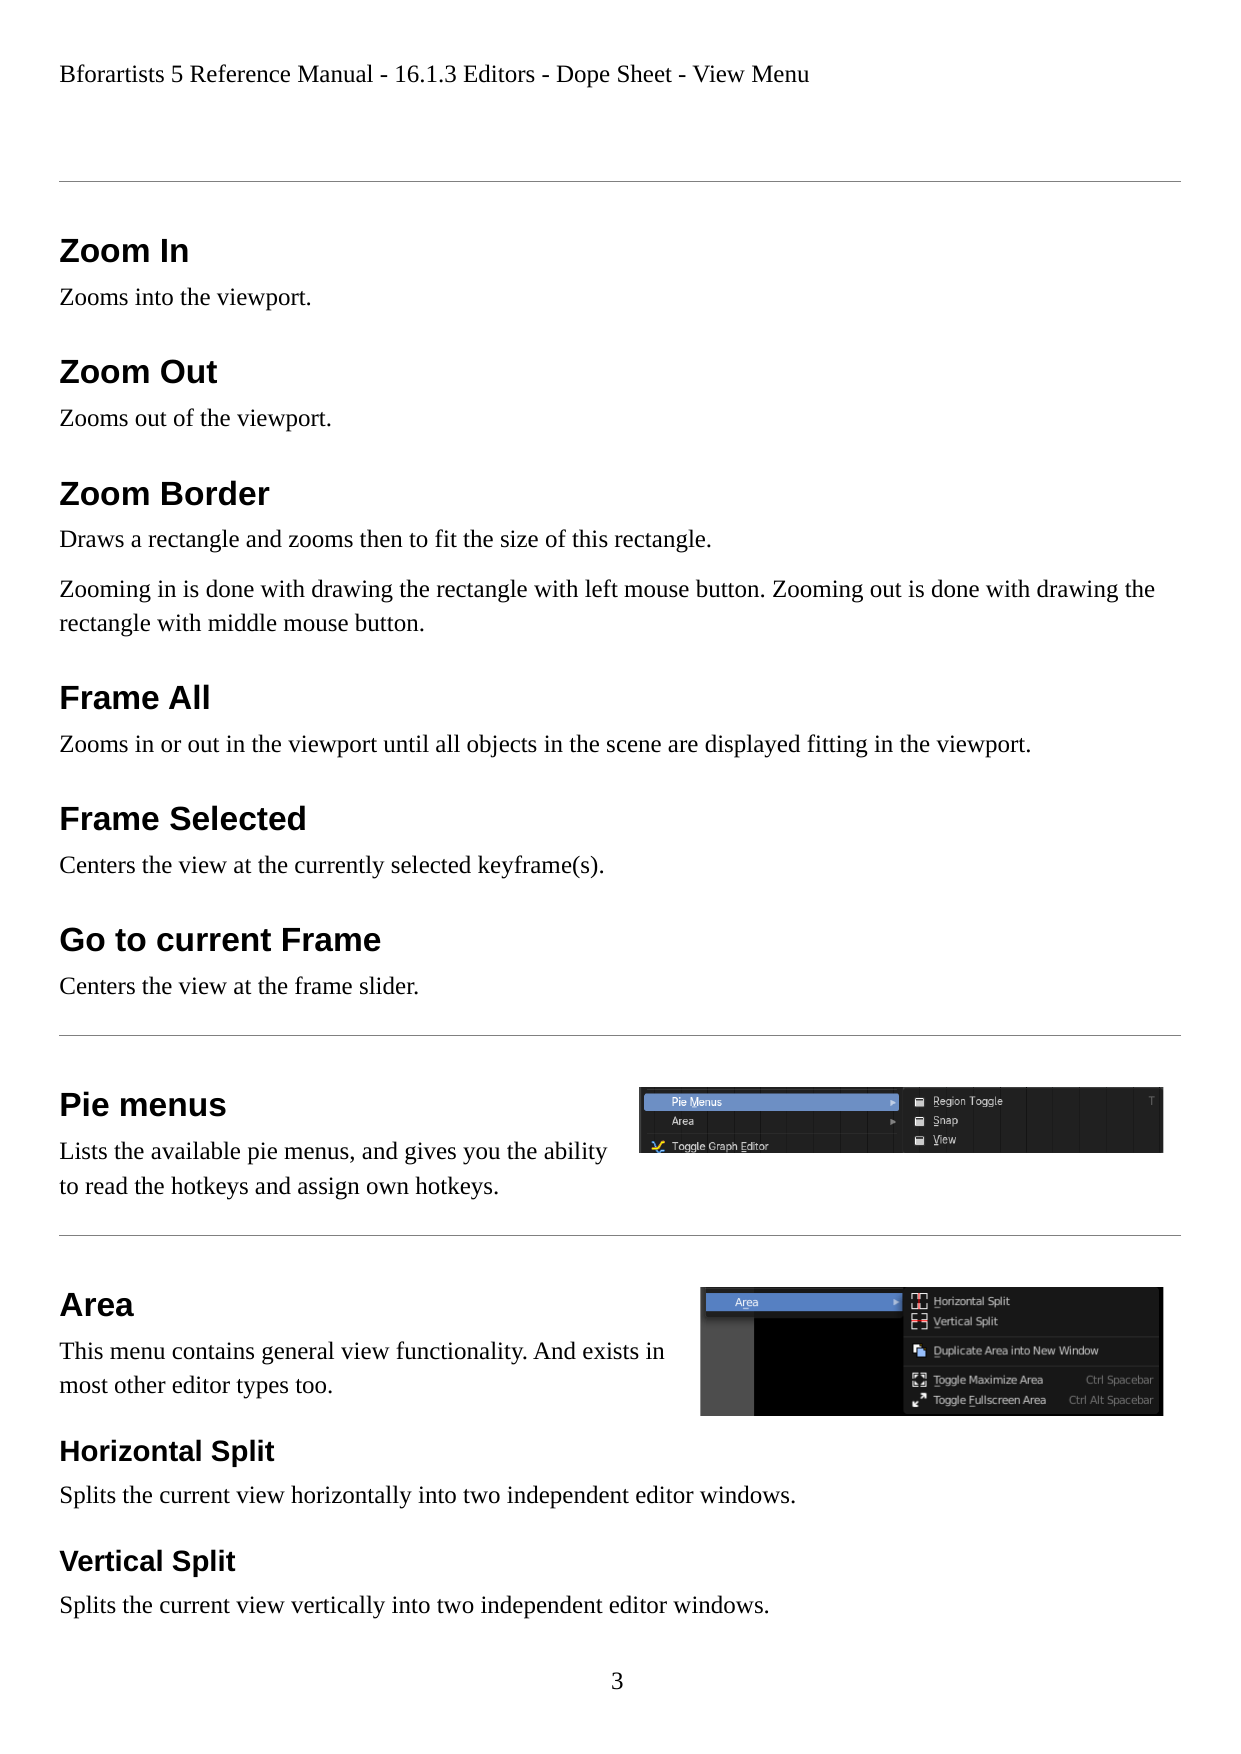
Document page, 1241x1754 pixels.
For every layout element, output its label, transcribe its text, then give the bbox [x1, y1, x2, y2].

text Splits the current view vertically into two independent editor windows. [59, 1590, 1181, 1619]
text Draws a rectangle and zooms then to fit the size of this rectangle. [59, 524, 1181, 553]
picture [700, 1287, 1164, 1416]
text Zooms out of the viewport. [59, 403, 1181, 432]
subtitle Frame Selected [59, 799, 1181, 838]
subtitle Zoom In [59, 231, 1181, 270]
text This menu contains general view functionality. And exists in most other editor types too. [59, 1336, 700, 1399]
text Zooms into the viewport. [59, 282, 1181, 311]
text Centers the view at the frame slider. [59, 971, 1181, 1000]
subtitle Area [59, 1285, 1181, 1324]
subtitle Pie menus [59, 1085, 1181, 1124]
subtitle Horizontal Split [59, 1434, 1181, 1468]
subtitle Frame All [59, 678, 1181, 717]
picture [639, 1087, 1164, 1153]
subtitle Zoom Border [59, 473, 1181, 512]
subtitle Zoom Out [59, 352, 1181, 391]
text Centers the view at the currently selected keyframe(s). [59, 850, 1181, 879]
text Zooms in or out in the viewport until all objects in the scene are displayed fitting in the viewport. [59, 729, 1181, 758]
subtitle Go to current Frame [59, 920, 1181, 959]
text Splits the current view horizontally into two independent editor windows. [59, 1481, 1181, 1509]
subtitle Vertical Split [59, 1544, 1181, 1578]
text Zooming in is done with drawing the rectangle with left mouse button. Zooming out is done with drawing the rectangle with middle mouse button. [59, 574, 1181, 637]
text Lists the available pie menus, and gives you the ability to read the hotkeys and assign own hotkeys. [59, 1136, 1181, 1200]
